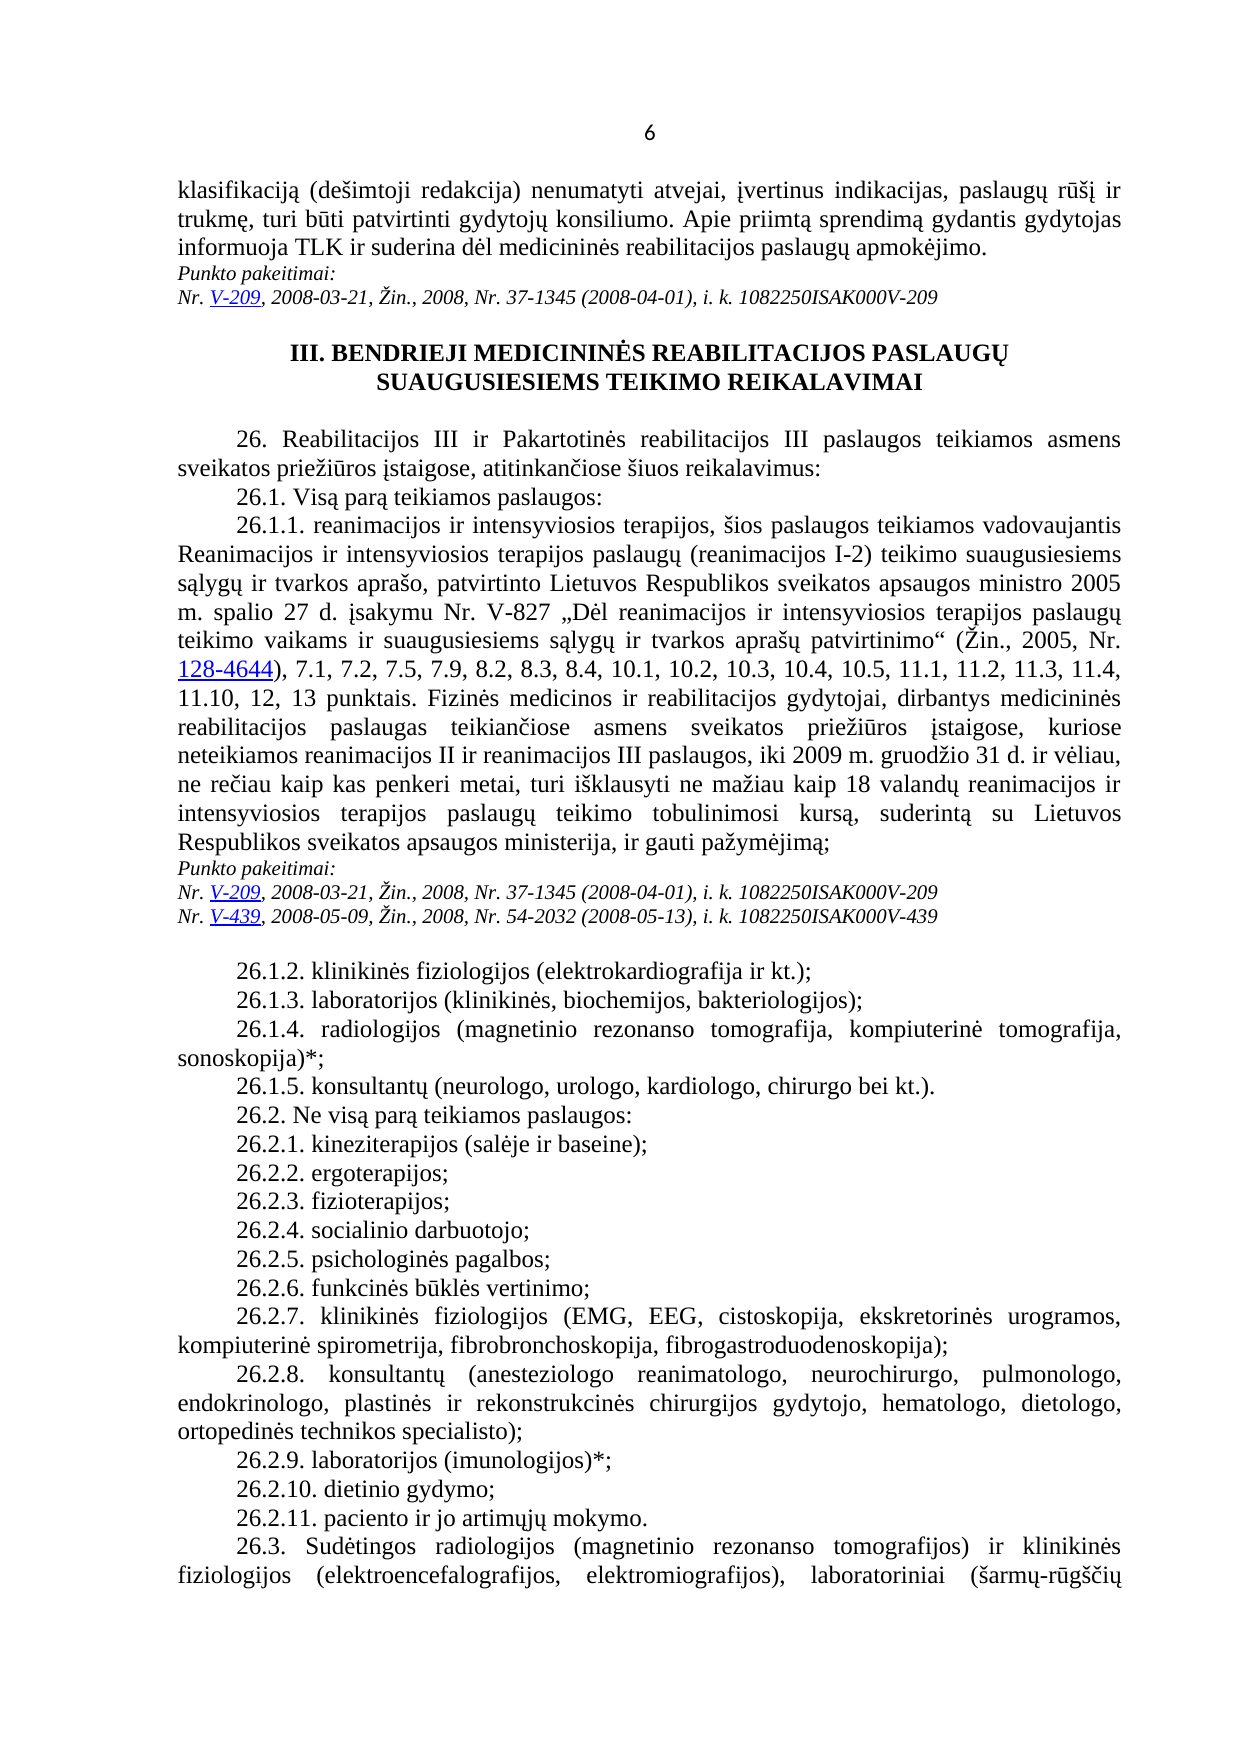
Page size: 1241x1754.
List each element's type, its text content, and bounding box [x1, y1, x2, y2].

text 26. Reabilitacijos III ir Pakartotinės reabilitacijos III paslaugos teikiamos asmens sveikatos priežiūros įstaigose, atitinkančiose šiuos reikalavimus: [177, 424, 1122, 482]
text 26.2.6. funkcinės būklės vertinimo; [177, 1273, 1122, 1301]
text Punkto pakeitimai: [177, 261, 1122, 285]
text Nr. V-439, 2008-05-09, Žin., 2008, Nr. 54-2032 (2008-05-13), i. k. 1082250ISAK000V-439 [177, 904, 1122, 928]
text 26.1. Visą parą teikiamos paslaugos: [177, 482, 1122, 511]
text 26.2.9. laboratorijos (imunologijos)*; [177, 1445, 1122, 1474]
text 26.1.1. reanimacijos ir intensyviosios terapijos, šios paslaugos teikiamos vadovaujantis Reanimacijos ir intensyviosios terapijos paslaugų (reanimacijos I-2) teikimo suaugusiesiems sąlygų ir tvarkos aprašo, patvirtinto Lietuvos Respublikos sveikatos apsaugos ministro 2005 m. spalio 27 d. įsakymu Nr. V-827 „Dėl reanimacijos ir intensyviosios terapijos paslaugų teikimo vaikams ir suaugusiesiems sąlygų ir tvarkos aprašų patvirtinimo“ (Žin., 2005, Nr. 128-4644), 7.1, 7.2, 7.5, 7.9, 8.2, 8.3, 8.4, 10.1, 10.2, 10.3, 10.4, 10.5, 11.1, 11.2, 11.3, 11.4, 11.10, 12, 13 punktais. Fizinės medicinos ir reabilitacijos gydytojai, dirbantys medicininės reabilitacijos paslaugas teikiančiose asmens sveikatos priežiūros įstaigose, kuriose neteikiamos reanimacijos II ir reanimacijos III paslaugos, iki 2009 m. gruodžio 31 d. ir vėliau, ne rečiau kaip kas penkeri metai, turi išklausyti ne mažiau kaip 18 valandų reanimacijos ir intensyviosios terapijos paslaugų teikimo tobulinimosi kursą, suderintą su Lietuvos Respublikos sveikatos apsaugos ministerija, ir gauti pažymėjimą; [177, 511, 1122, 856]
text klasifikaciją (dešimtoji redakcija) nenumatyti atvejai, įvertinus indikacijas, paslaugų rūšį ir trukmę, turi būti patvirtinti gydytojų konsiliumo. Apie priimtą sprendimą gydantis gydytojas informuoja TLK ir suderina dėl medicininės reabilitacijos paslaugų apmokėjimo. [177, 175, 1122, 261]
text III. Bendrieji medicininės reabilitacijos paslaugų suaugusiesiems teikimo reikalavimai [177, 338, 1122, 396]
text Nr. V-209, 2008-03-21, Žin., 2008, Nr. 37-1345 (2008-04-01), i. k. 1082250ISAK000V-209 [177, 285, 1122, 309]
text 26.1.2. klinikinės fiziologijos (elektrokardiografija ir kt.); [177, 956, 1122, 985]
text 26.2.7. klinikinės fiziologijos (EMG, EEG, cistoskopija, ekskretorinės urogramos, kompiuterinė spirometrija, fibrobronchoskopija, fibrogastroduodenoskopija); [177, 1301, 1122, 1359]
text 26.2.3. fizioterapijos; [177, 1186, 1122, 1215]
text 26.2.5. psichologinės pagalbos; [177, 1244, 1122, 1273]
text 26.1.4. radiologijos (magnetinio rezonanso tomografija, kompiuterinė tomografija, sonoskopija)*; [177, 1014, 1122, 1071]
text 26.2.1. kineziterapijos (salėje ir baseine); [177, 1129, 1122, 1158]
text 26.2. Ne visą parą teikiamos paslaugos: [177, 1100, 1122, 1129]
text 26.2.10. dietinio gydymo; [177, 1474, 1122, 1503]
text 26.2.11. paciento ir jo artimųjų mokymo. [177, 1503, 1122, 1531]
text 26.2.8. konsultantų (anesteziologo reanimatologo, neurochirurgo, pulmonologo, endokrinologo, plastinės ir rekonstrukcinės chirurgijos gydytojo, hematologo, dietologo, ortopedinės technikos specialisto); [177, 1359, 1122, 1445]
text Nr. V-209, 2008-03-21, Žin., 2008, Nr. 37-1345 (2008-04-01), i. k. 1082250ISAK000V-209 [177, 879, 1122, 904]
text 26.1.3. laboratorijos (klinikinės, biochemijos, bakteriologijos); [177, 985, 1122, 1014]
text Punkto pakeitimai: [177, 856, 1122, 879]
text 26.1.5. konsultantų (neurologo, urologo, kardiologo, chirurgo bei kt.). [177, 1071, 1122, 1100]
text 26.2.2. ergoterapijos; [177, 1158, 1122, 1186]
text 26.2.4. socialinio darbuotojo; [177, 1215, 1122, 1244]
text 26.3. Sudėtingos radiologijos (magnetinio rezonanso tomografijos) ir klinikinės fiziologijos (elektroencefalografijos, elektromiografijos), laboratoriniai (šarmų-rūgščių [177, 1531, 1122, 1589]
